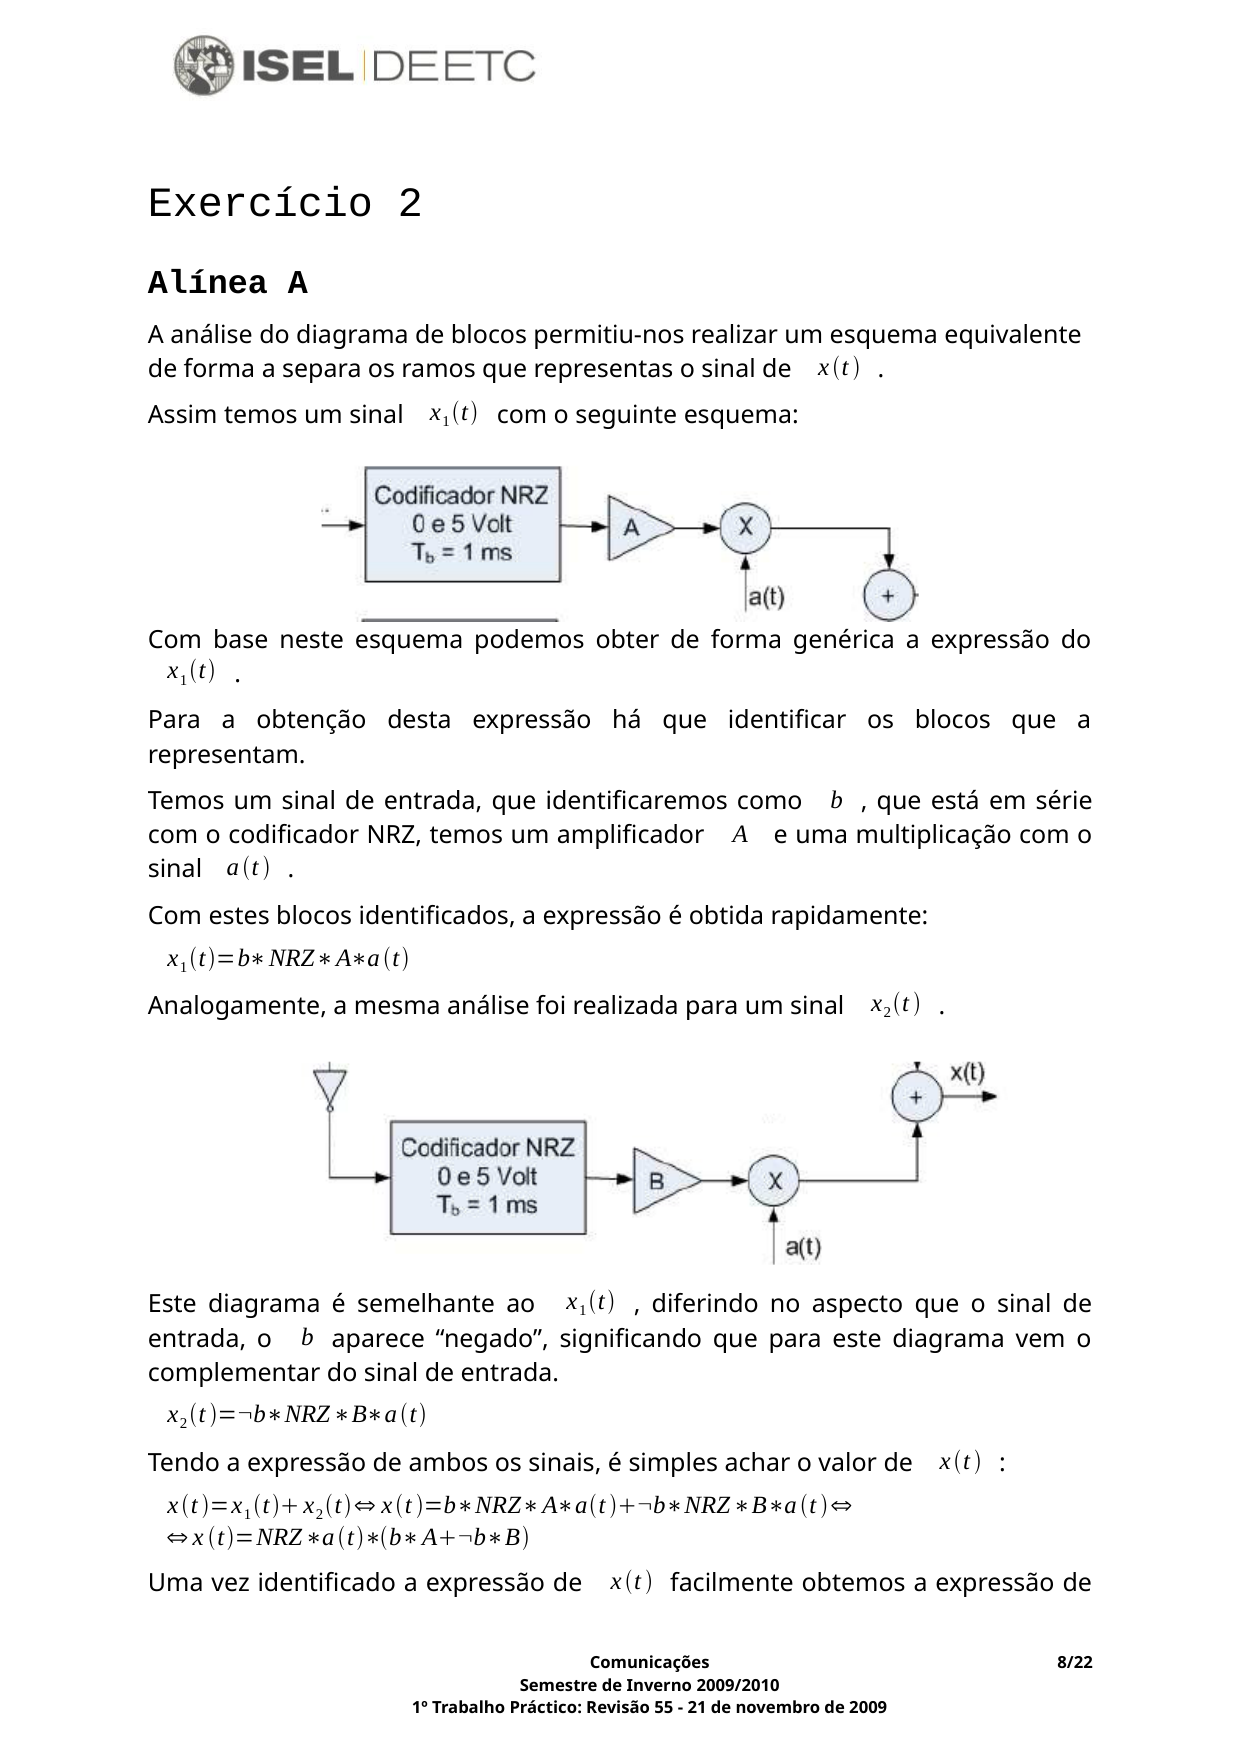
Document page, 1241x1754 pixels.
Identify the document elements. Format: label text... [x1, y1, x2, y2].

text Para a obtenção desta expressão há que identificar os blocos que a representam. [148, 702, 1093, 770]
subtitle Exercício 2 [148, 181, 1093, 228]
text Analogamente, a mesma análise foi realizada para um sinal . [148, 988, 1093, 1022]
text Com base neste esquema podemos obter de forma genérica a expressão do . [148, 622, 1093, 690]
text Tendo a expressão de ambos os sinais, é simples achar o valor de : [148, 1444, 1093, 1479]
picture [321, 443, 919, 622]
text Este diagrama é semelhante ao , diferindo no aspecto que o sinal de entrada, o aparece “negado”, significando que para este diagrama vem o complementar do sinal de entrada. [148, 1283, 1093, 1388]
subtitle Alínea A [148, 266, 1093, 304]
text Com estes blocos identificados, a expressão é obtida rapidamente: [148, 897, 1093, 932]
text Temos um sinal de entrada, que identificaremos como , que está em série com o codificador NRZ, temos um amplificador e uma multiplicação com o sinal . [148, 783, 1093, 885]
picture [193, 1059, 1008, 1287]
text Assim temos um sinal com o seguinte esquema: [148, 397, 1093, 431]
text A análise do diagrama de blocos permitiu-nos realizar um esquema equivalente de forma a separa os ramos que representas o sinal de . [148, 316, 1093, 384]
picture [164, 20, 566, 121]
text Uma vez identificado a expressão de facilmente obtemos a expressão de : [148, 1565, 1093, 1599]
